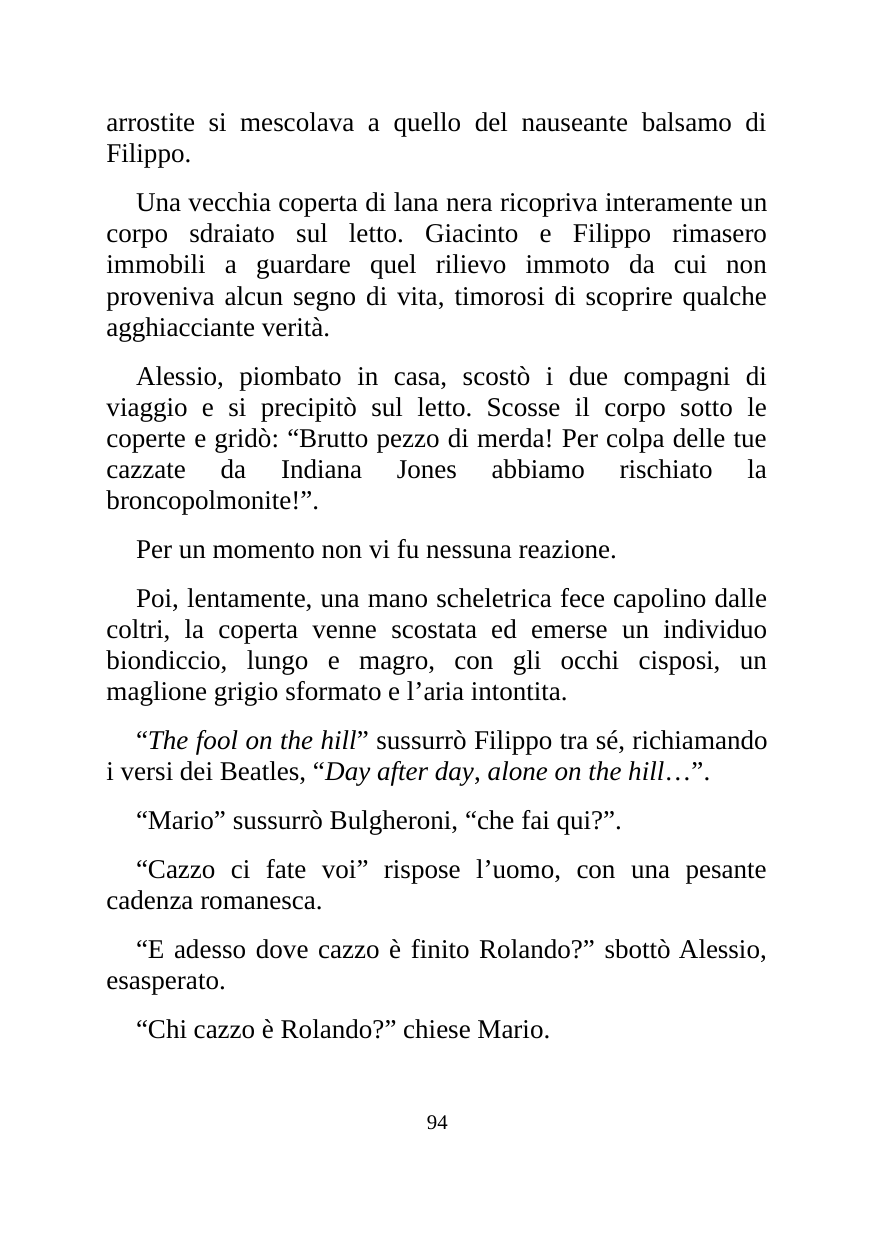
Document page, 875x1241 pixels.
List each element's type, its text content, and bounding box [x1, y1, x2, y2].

text “Chi cazzo è Rolando?” chiese Mario. [106, 1013, 768, 1044]
text Alessio, piombato in casa, scostò i due compagni di viaggio e si precipitò sul letto. Scosse il corpo sotto le coperte e gridò: “Brutto pezzo di merda! Per colpa delle tue cazzate da Indiana Jones abbiamo rischiato la broncopolmonite!”. [106, 360, 768, 515]
text “The fool on the hill” sussurrò Filippo tra sé, richiamando i versi dei Beatles, “Day after day, alone on the hill…”. [106, 724, 768, 787]
text Poi, lentamente, una mano scheletrica fece capolino dalle coltri, la coperta venne scostata ed emerse un individuo biondiccio, lungo e magro, con gli occhi cisposi, un maglione grigio sformato e l’aria intontita. [106, 582, 768, 707]
text arrostite si mescolava a quello del nauseante balsamo di Filippo. [106, 106, 768, 168]
text Una vecchia coperta di lana nera ricopriva interamente un corpo sdraiato sul letto. Giacinto e Filippo rimasero immobili a guardare quel rilievo immoto da cui non proveniva alcun segno di vita, timorosi di scoprire qualche agghiacciante verità. [106, 186, 768, 342]
text “Mario” sussurrò Bulgheroni, “che fai qui?”. [106, 804, 768, 835]
text “E adesso dove cazzo è finito Rolando?” sbottò Alessio, esasperato. [106, 933, 768, 995]
text “Cazzo ci fate voi” rispose l’uomo, con una pesante cadenza romanesca. [106, 853, 768, 915]
text Per un momento non vi fu nessuna reazione. [106, 533, 768, 564]
